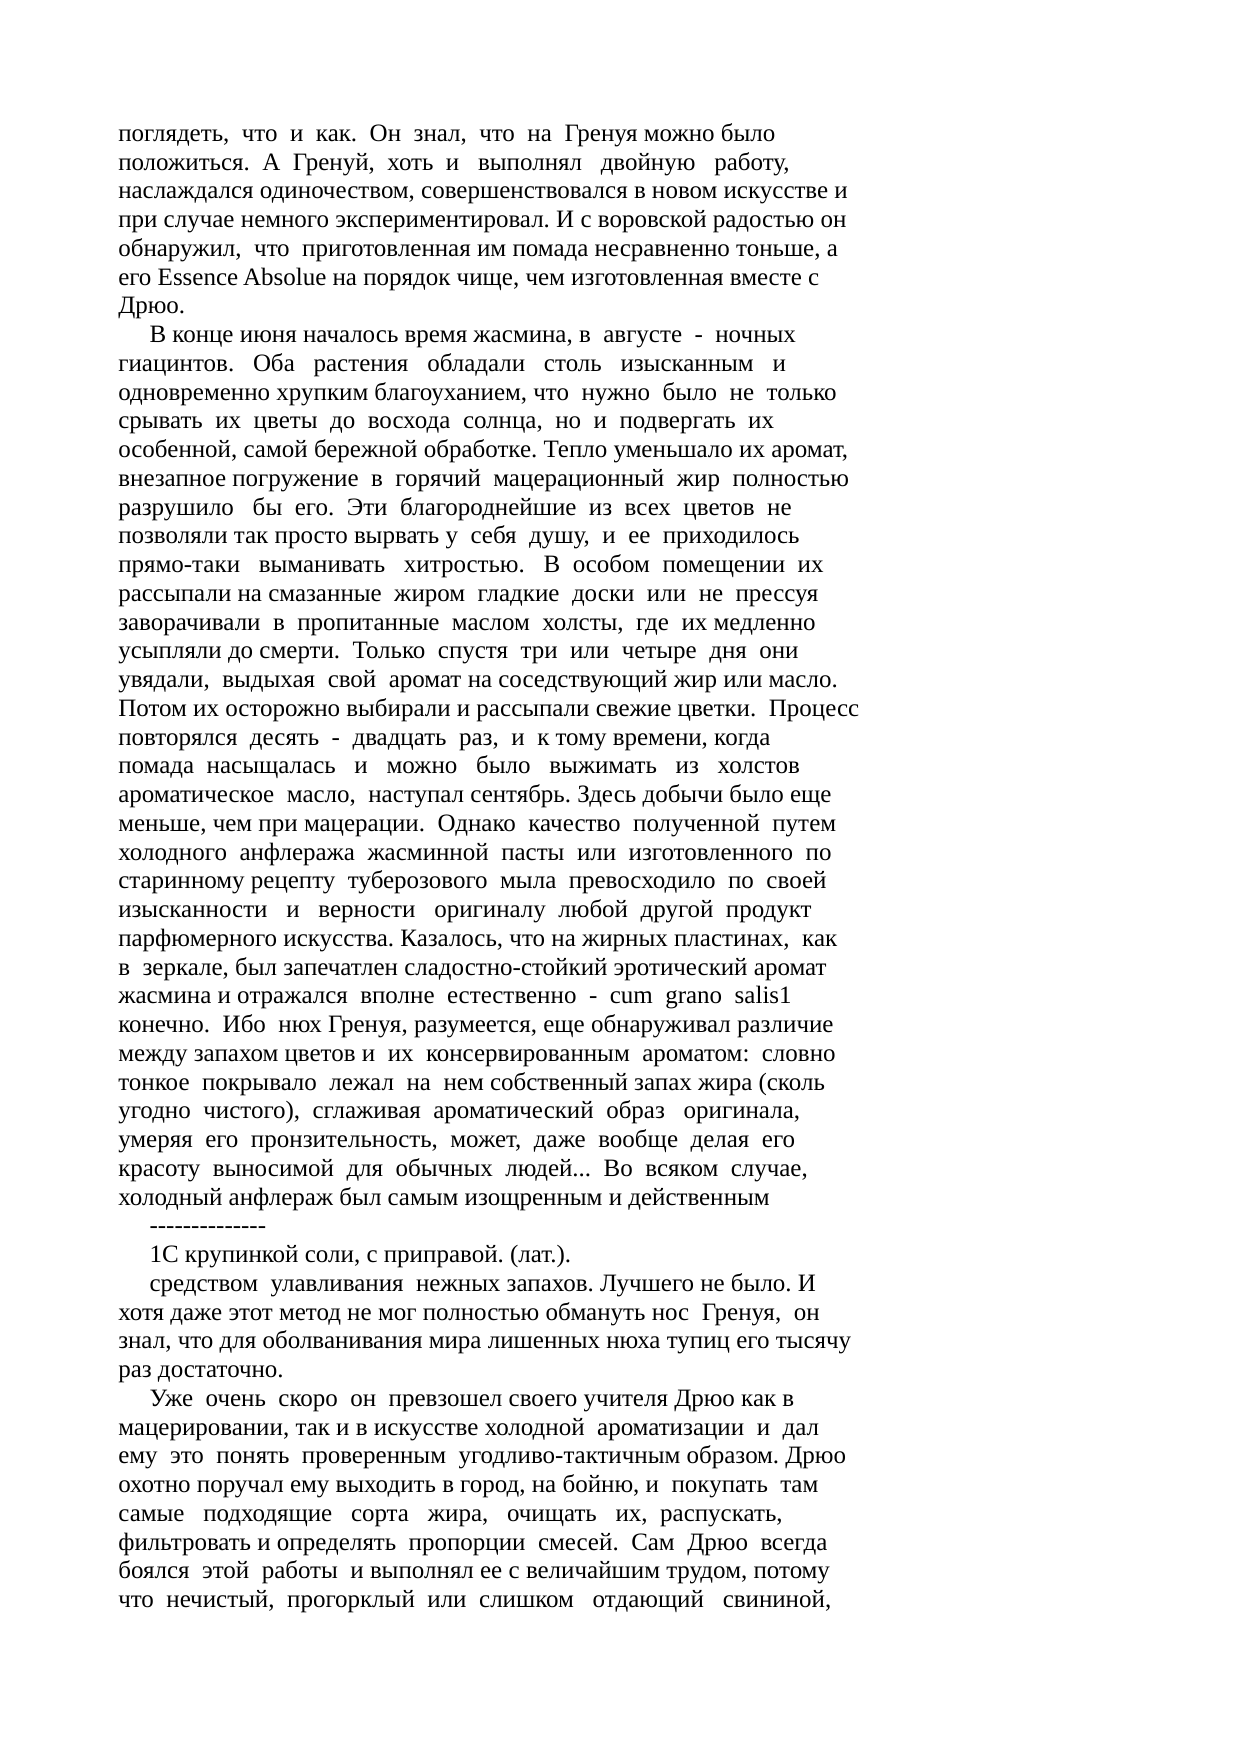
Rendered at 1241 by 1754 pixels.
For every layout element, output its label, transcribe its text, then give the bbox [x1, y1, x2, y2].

text 1С крупинкой соли, с приправой. (лат.). [118, 1239, 1122, 1268]
text умеряя его пронзительность, может, даже вообще делая его [118, 1124, 1122, 1153]
text заворачивали в пропитанные маслом холсты, где их медленно [118, 607, 1122, 636]
text внезапное погружение в горячий мацерационный жир полностью [118, 463, 1122, 492]
text фильтровать и определять пропорции смесей. Сам Дрюо всегда [118, 1527, 1122, 1556]
text знал, что для оболванивания мира лишенных нюха тупиц его тысячу [118, 1326, 1122, 1354]
text разрушило бы его. Эти благороднейшие из всех цветов не [118, 492, 1122, 521]
text красоту выносимой для обычных людей... Во всяком случае, [118, 1153, 1122, 1182]
text холодного анфлеража жасминной пасты или изготовленного по [118, 837, 1122, 866]
text Дрюо. [118, 291, 1122, 319]
text изысканности и верности оригиналу любой другой продукт [118, 894, 1122, 923]
text наслаждался одиночеством, совершенствовался в новом искусстве и [118, 176, 1122, 204]
text хотя даже этот метод не мог полностью обмануть нос Гренуя, он [118, 1297, 1122, 1326]
text охотно поручал ему выходить в город, на бойню, и покупать там [118, 1469, 1122, 1498]
text -------------- [118, 1211, 1122, 1239]
text мацерировании, так и в искусстве холодной ароматизации и дал [118, 1412, 1122, 1441]
text поглядеть, что и как. Он знал, что на Гренуя можно было [118, 118, 1122, 147]
text гиацинтов. Оба растения обладали столь изысканным и [118, 348, 1122, 377]
text конечно. Ибо нюх Гренуя, разумеется, еще обнаруживал различие [118, 1009, 1122, 1038]
text старинному рецепту туберозового мыла превосходило по своей [118, 866, 1122, 894]
text увядали, выдыхая свой аромат на соседствующий жир или масло. [118, 664, 1122, 693]
text рассыпали на смазанные жиром гладкие доски или не прессуя [118, 578, 1122, 607]
text обнаружил, что приготовленная им помада несравненно тоньше, а [118, 233, 1122, 262]
text усыпляли до смерти. Только спустя три или четыре дня они [118, 636, 1122, 664]
text что нечистый, прогорклый или слишком отдающий свининой, [118, 1584, 1122, 1613]
text ему это понять проверенным угодливо-тактичным образом. Дрюо [118, 1441, 1122, 1469]
text Потом их осторожно выбирали и рассыпали свежие цветки. Процесс [118, 693, 1122, 722]
text раз достаточно. [118, 1354, 1122, 1383]
text повторялся десять - двадцать раз, и к тому времени, когда [118, 722, 1122, 751]
text при случае немного экспериментировал. И с воровской радостью он [118, 204, 1122, 233]
text средством улавливания нежных запахов. Лучшего не было. И [118, 1268, 1122, 1297]
text жасмина и отражался вполне естественно - cum grano salis1 [118, 981, 1122, 1009]
text боялся этой работы и выполнял ее с величайшим трудом, потому [118, 1556, 1122, 1584]
text меньше, чем при мацерации. Однако качество полученной путем [118, 808, 1122, 837]
text самые подходящие сорта жира, очищать их, распускать, [118, 1498, 1122, 1527]
text особенной, самой бережной обработке. Тепло уменьшало их аромат, [118, 434, 1122, 463]
text парфюмерного искусства. Казалось, что на жирных пластинах, как [118, 923, 1122, 952]
text холодный анфлераж был самым изощренным и действенным [118, 1182, 1122, 1211]
text его Essence Absolue на порядок чище, чем изготовленная вместе с [118, 262, 1122, 291]
text позволяли так просто вырвать у себя душу, и ее приходилось [118, 521, 1122, 549]
text положиться. А Гренуй, хоть и выполнял двойную работу, [118, 147, 1122, 176]
text В конце июня началось время жасмина, в августе - ночных [118, 319, 1122, 348]
text одновременно хрупким благоуханием, что нужно было не только [118, 377, 1122, 406]
text Уже очень скоро он превзошел своего учителя Дрюо как в [118, 1383, 1122, 1412]
text между запахом цветов и их консервированным ароматом: словно [118, 1038, 1122, 1067]
text тонкое покрывало лежал на нем собственный запах жира (сколь [118, 1067, 1122, 1096]
text угодно чистого), сглаживая ароматический образ оригинала, [118, 1096, 1122, 1124]
text срывать их цветы до восхода солнца, но и подвергать их [118, 406, 1122, 434]
text ароматическое масло, наступал сентябрь. Здесь добычи было еще [118, 779, 1122, 808]
text помада насыщалась и можно было выжимать из холстов [118, 751, 1122, 779]
text в зеркале, был запечатлен сладостно-стойкий эротический аромат [118, 952, 1122, 981]
text прямо-таки выманивать хитростью. В особом помещении их [118, 549, 1122, 578]
